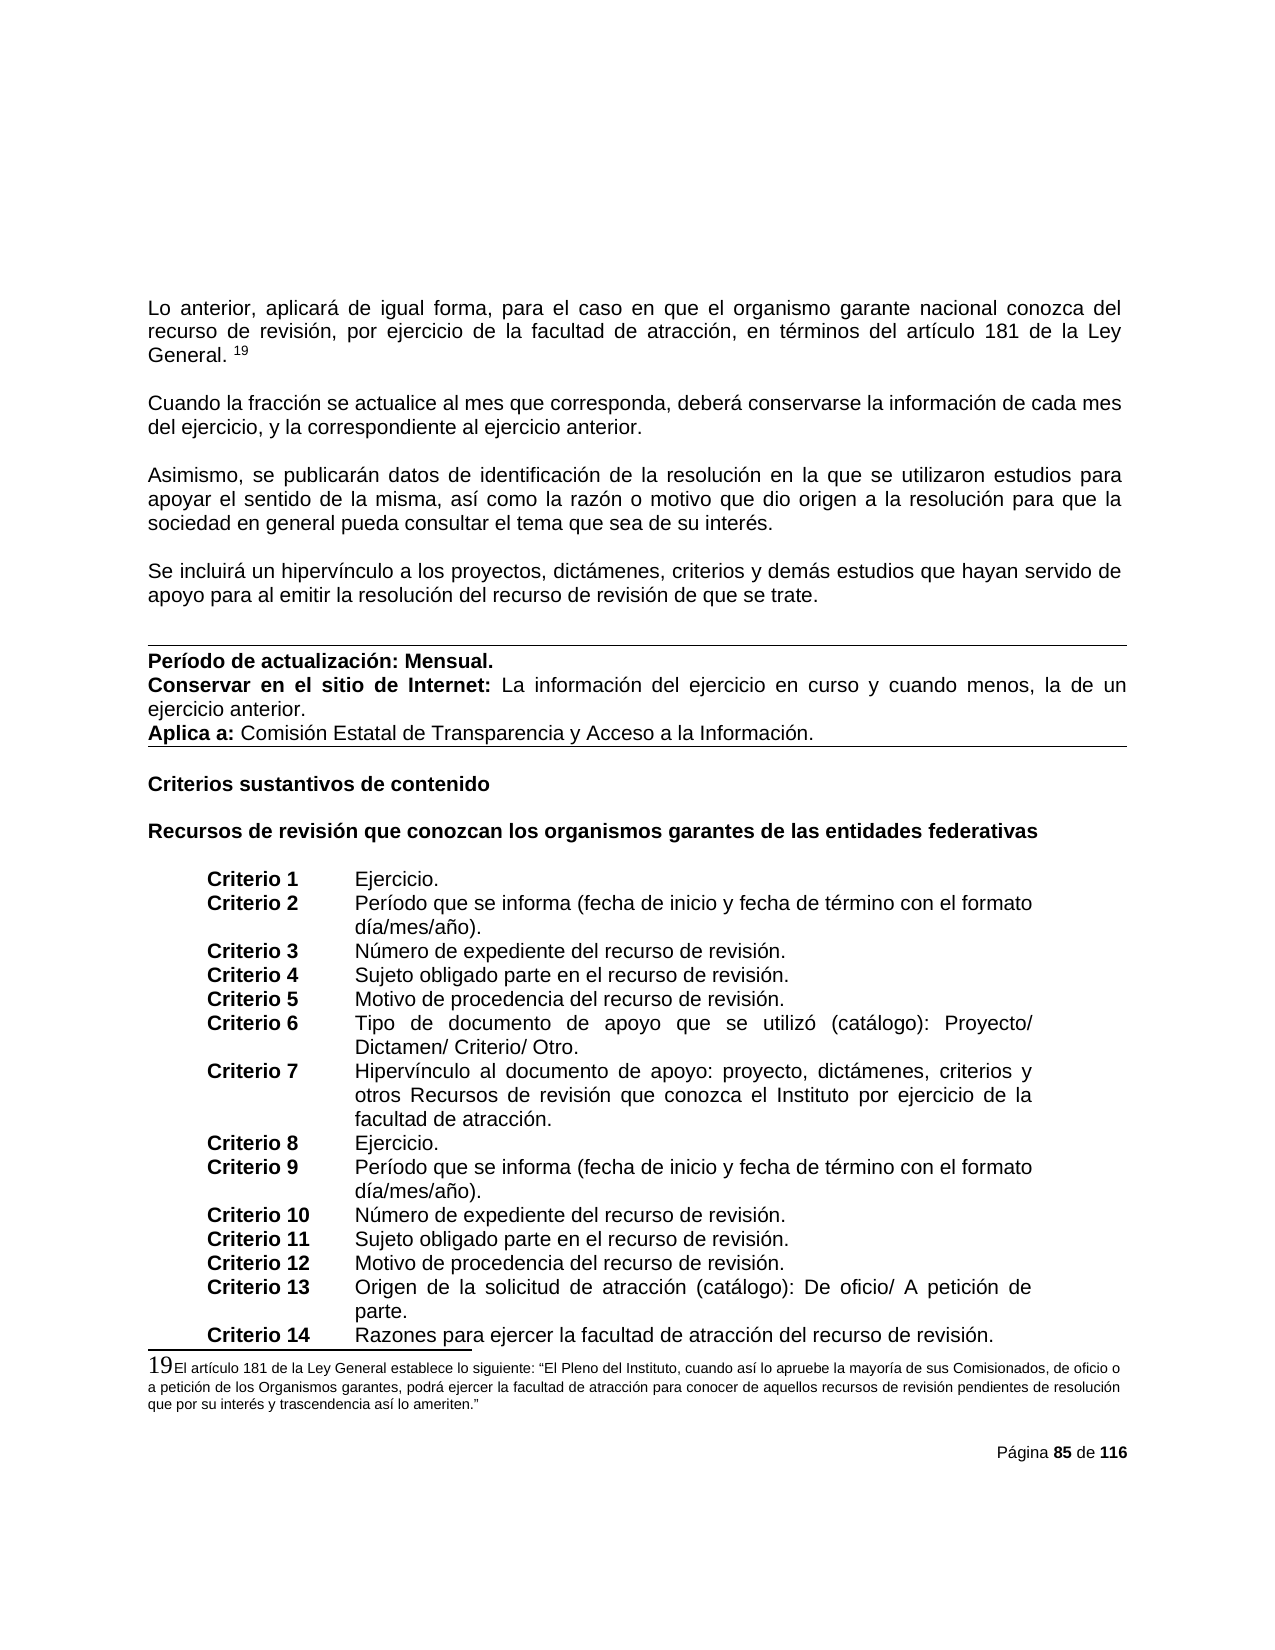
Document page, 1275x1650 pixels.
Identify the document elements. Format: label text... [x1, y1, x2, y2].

text Criterio 13 Origen de la solicitud de atracción (catálogo): De oficio/ A petición de parte. [207, 1274, 1033, 1322]
text Aplica a: Comisión Estatal de Transparencia y Acceso a la Información. [148, 717, 1127, 746]
text Recursos de revisión que conozcan los organismos garantes de las entidades federativas [148, 819, 1127, 843]
text Criterio 12 Motivo de procedencia del recurso de revisión. [207, 1251, 1033, 1274]
text Cuando la fracción se actualice al mes que corresponda, deberá conservarse la información de cada mes del ejercicio, y la correspondiente al ejercicio anterior. [148, 391, 1124, 439]
text Criterio 6 Tipo de documento de apoyo que se utilizó (catálogo): Proyecto/ Dictamen/ Criterio/ Otro. [207, 1011, 1033, 1059]
text Criterio 8 Ejercicio. [207, 1131, 1033, 1155]
text Criterio 7 Hipervínculo al documento de apoyo: proyecto, dictámenes, criterios y otros Recursos de revisión que conozca el Instituto por ejercicio de la facultad de atracción. [207, 1059, 1033, 1131]
text Criterio 3 Número de expediente del recurso de revisión. [207, 939, 1033, 963]
text Criterio 5 Motivo de procedencia del recurso de revisión. [207, 987, 1033, 1011]
text Lo anterior, aplicará de igual forma, para el caso en que el organismo garante nacional conozca del recurso de revisión, por ejercicio de la facultad de atracción, en términos del artículo 181 de la Ley General. [148, 295, 1124, 367]
text Criterio 10 Número de expediente del recurso de revisión. [207, 1203, 1033, 1227]
text Período de actualización: Mensual. [148, 646, 1127, 672]
text Asimismo, se publicarán datos de identificación de la resolución en la que se utilizaron estudios para apoyar el sentido de la misma, así como la razón o motivo que dio origen a la resolución para que la sociedad en general pueda consultar el tema que sea de su interés. [148, 463, 1124, 535]
text Criterios sustantivos de contenido [148, 771, 1127, 795]
text Criterio 4 Sujeto obligado parte en el recurso de revisión. [207, 963, 1033, 987]
text Criterio 2 Período que se informa (fecha de inicio y fecha de término con el formato día/mes/año). [207, 891, 1033, 939]
text Criterio 9 Período que se informa (fecha de inicio y fecha de término con el formato día/mes/año). [207, 1155, 1033, 1203]
text Criterio 11 Sujeto obligado parte en el recurso de revisión. [207, 1227, 1033, 1251]
text El artículo 181 de la Ley General establece lo siguiente: “El Pleno del Instituto, cuando así lo apruebe la mayoría de sus Comisionados, de oficio o a petición de los Organismos garantes, podrá ejercer la facultad de atracción para conocer de aquellos recursos de revisión pendientes de resolución que por su interés y trascendencia así lo ameriten.” [148, 1350, 1124, 1413]
text Criterio 1 Ejercicio. [207, 867, 1033, 891]
text Conservar en el sitio de Internet: La información del ejercicio en curso y cuando menos, la de un ejercicio anterior. [148, 672, 1127, 717]
text Se incluirá un hipervínculo a los proyectos, dictámenes, criterios y demás estudios que hayan servido de apoyo para al emitir la resolución del recurso de revisión de que se trate. [148, 559, 1124, 607]
text Criterio 14 Razones para ejercer la facultad de atracción del recurso de revisión. [207, 1322, 1033, 1346]
